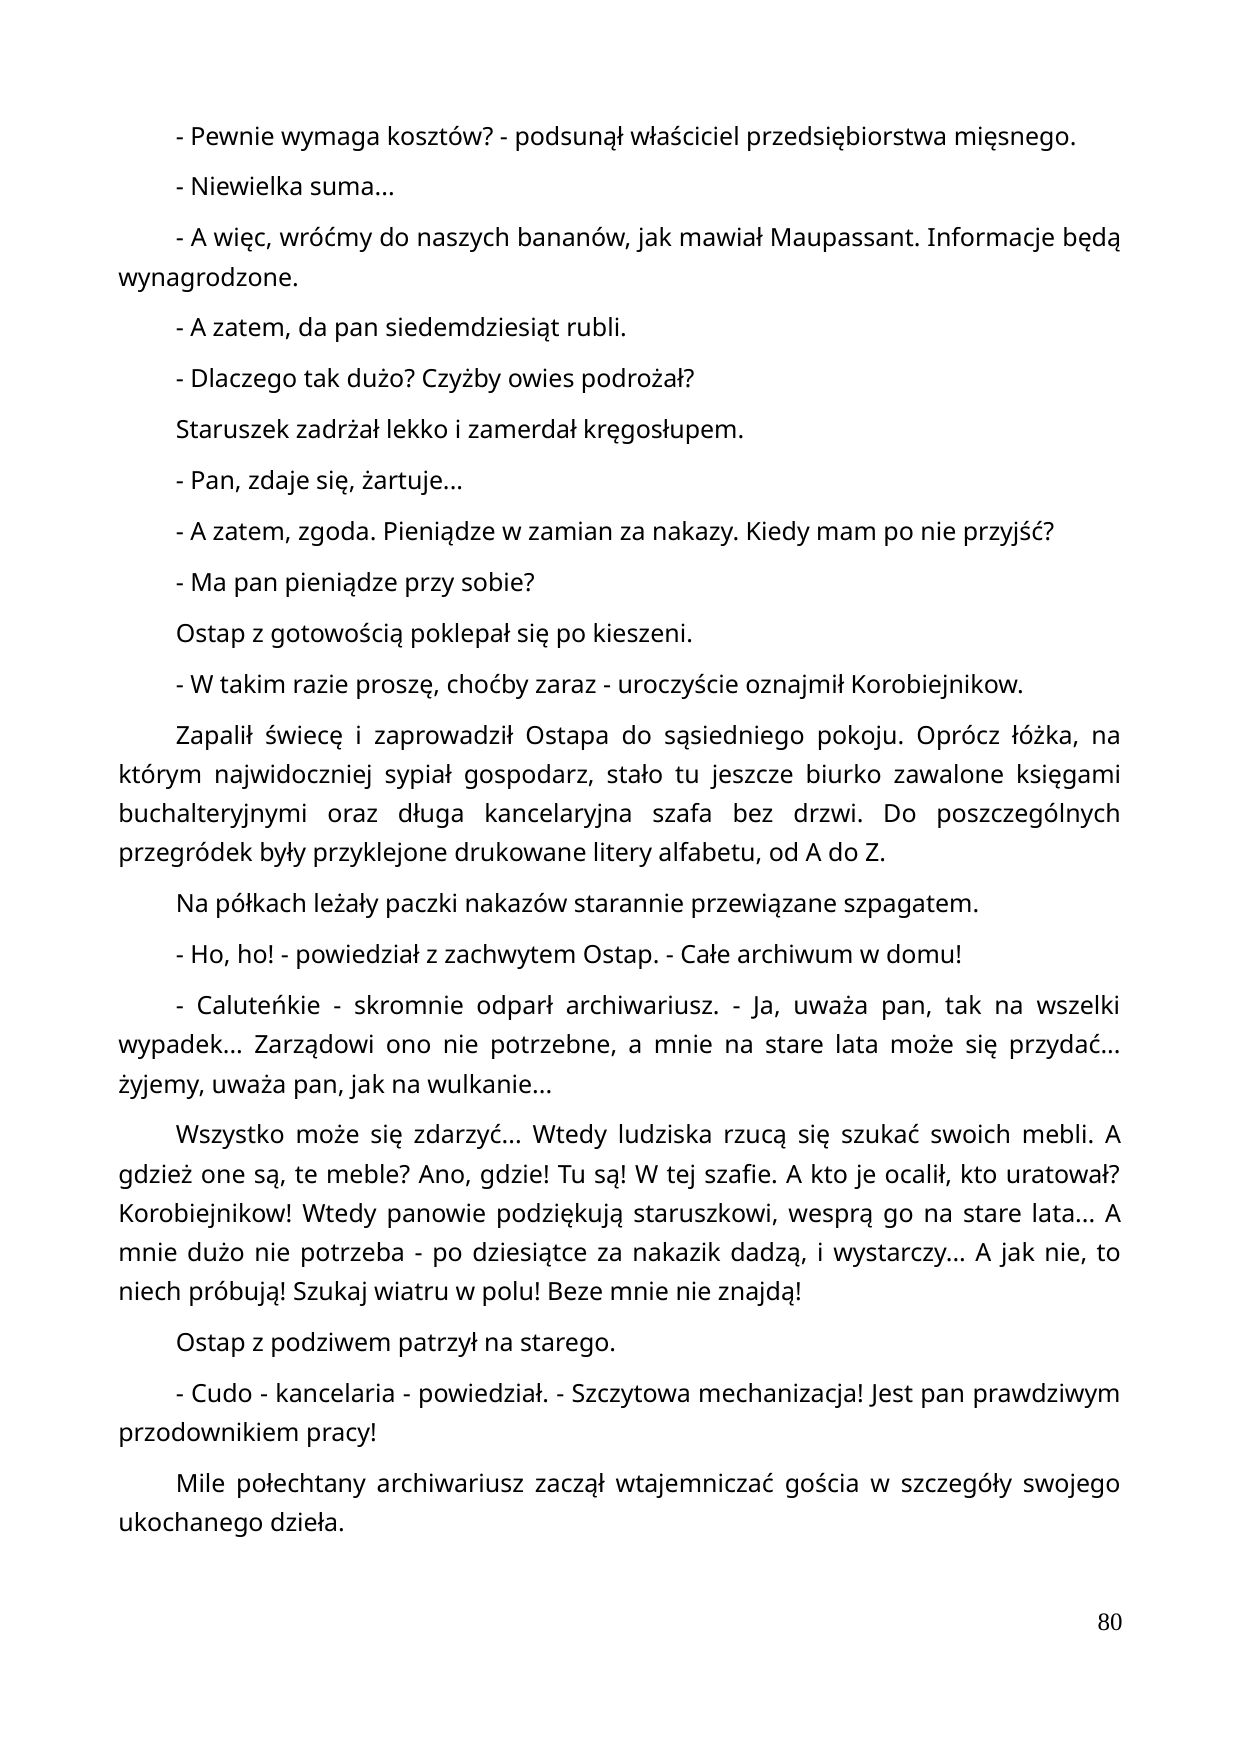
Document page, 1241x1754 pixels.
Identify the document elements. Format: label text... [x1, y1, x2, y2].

text - A więc, wróćmy do naszych bananów, jak mawiał Maupassant. Informacje będą wynagrodzone. [118, 220, 1122, 293]
text - A zatem, zgoda. Pieniądze w zamian za nakazy. Kiedy mam po nie przyjść? [118, 514, 1122, 548]
text - Cudo - kancelaria - powiedział. - Szczytowa mechanizacja! Jest pan prawdziwym przodownikiem pracy! [118, 1376, 1122, 1449]
text Mile połechtany archiwariusz zaczął wtajemniczać gościa w szczegóły swojego ukochanego dzieła. [118, 1466, 1122, 1539]
text - Pan, zdaje się, żartuje... [118, 463, 1122, 497]
text Ostap z gotowością poklepał się po kieszeni. [118, 616, 1122, 650]
text - Caluteńkie - skromnie odparł archiwariusz. - Ja, uważa pan, tak na wszelki wypadek... Zarządowi ono nie potrzebne, a mnie na stare lata może się przydać... żyjemy, uważa pan, jak na wulkanie... [118, 988, 1122, 1100]
text - Ho, ho! - powiedział z zachwytem Ostap. - Całe archiwum w domu! [118, 937, 1122, 971]
text - A zatem, da pan siedemdziesiąt rubli. [118, 310, 1122, 344]
text Zapalił świecę i zaprowadził Ostapa do sąsiedniego pokoju. Oprócz łóżka, na którym najwidoczniej sypiał gospodarz, stało tu jeszcze biurko zawalone księgami buchalteryjnymi oraz długa kancelaryjna szafa bez drzwi. Do poszczególnych przegródek były przyklejone drukowane litery alfabetu, od A do Z. [118, 718, 1122, 869]
text - Niewielka suma... [118, 169, 1122, 203]
text - Pewnie wymaga kosztów? - podsunął właściciel przedsiębiorstwa mięsnego. [118, 118, 1122, 152]
text Ostap z podziwem patrzył na starego. [118, 1325, 1122, 1359]
text - Dlaczego tak dużo? Czyżby owies podrożał? [118, 361, 1122, 395]
text Staruszek zadrżał lekko i zamerdał kręgosłupem. [118, 412, 1122, 446]
text - Ma pan pieniądze przy sobie? [118, 565, 1122, 599]
text Na półkach leżały paczki nakazów starannie przewiązane szpagatem. [118, 886, 1122, 920]
text Wszystko może się zdarzyć... Wtedy ludziska rzucą się szukać swoich mebli. A gdzież one są, te meble? Ano, gdzie! Tu są! W tej szafie. A kto je ocalił, kto uratował? Korobiejnikow! Wtedy panowie podziękują staruszkowi, wesprą go na stare lata... A mnie dużo nie potrzeba - po dziesiątce za nakazik dadzą, i wystarczy... A jak nie, to niech próbują! Szukaj wiatru w polu! Beze mnie nie znajdą! [118, 1117, 1122, 1308]
text - W takim razie proszę, choćby zaraz - uroczyście oznajmił Korobiejnikow. [118, 667, 1122, 701]
